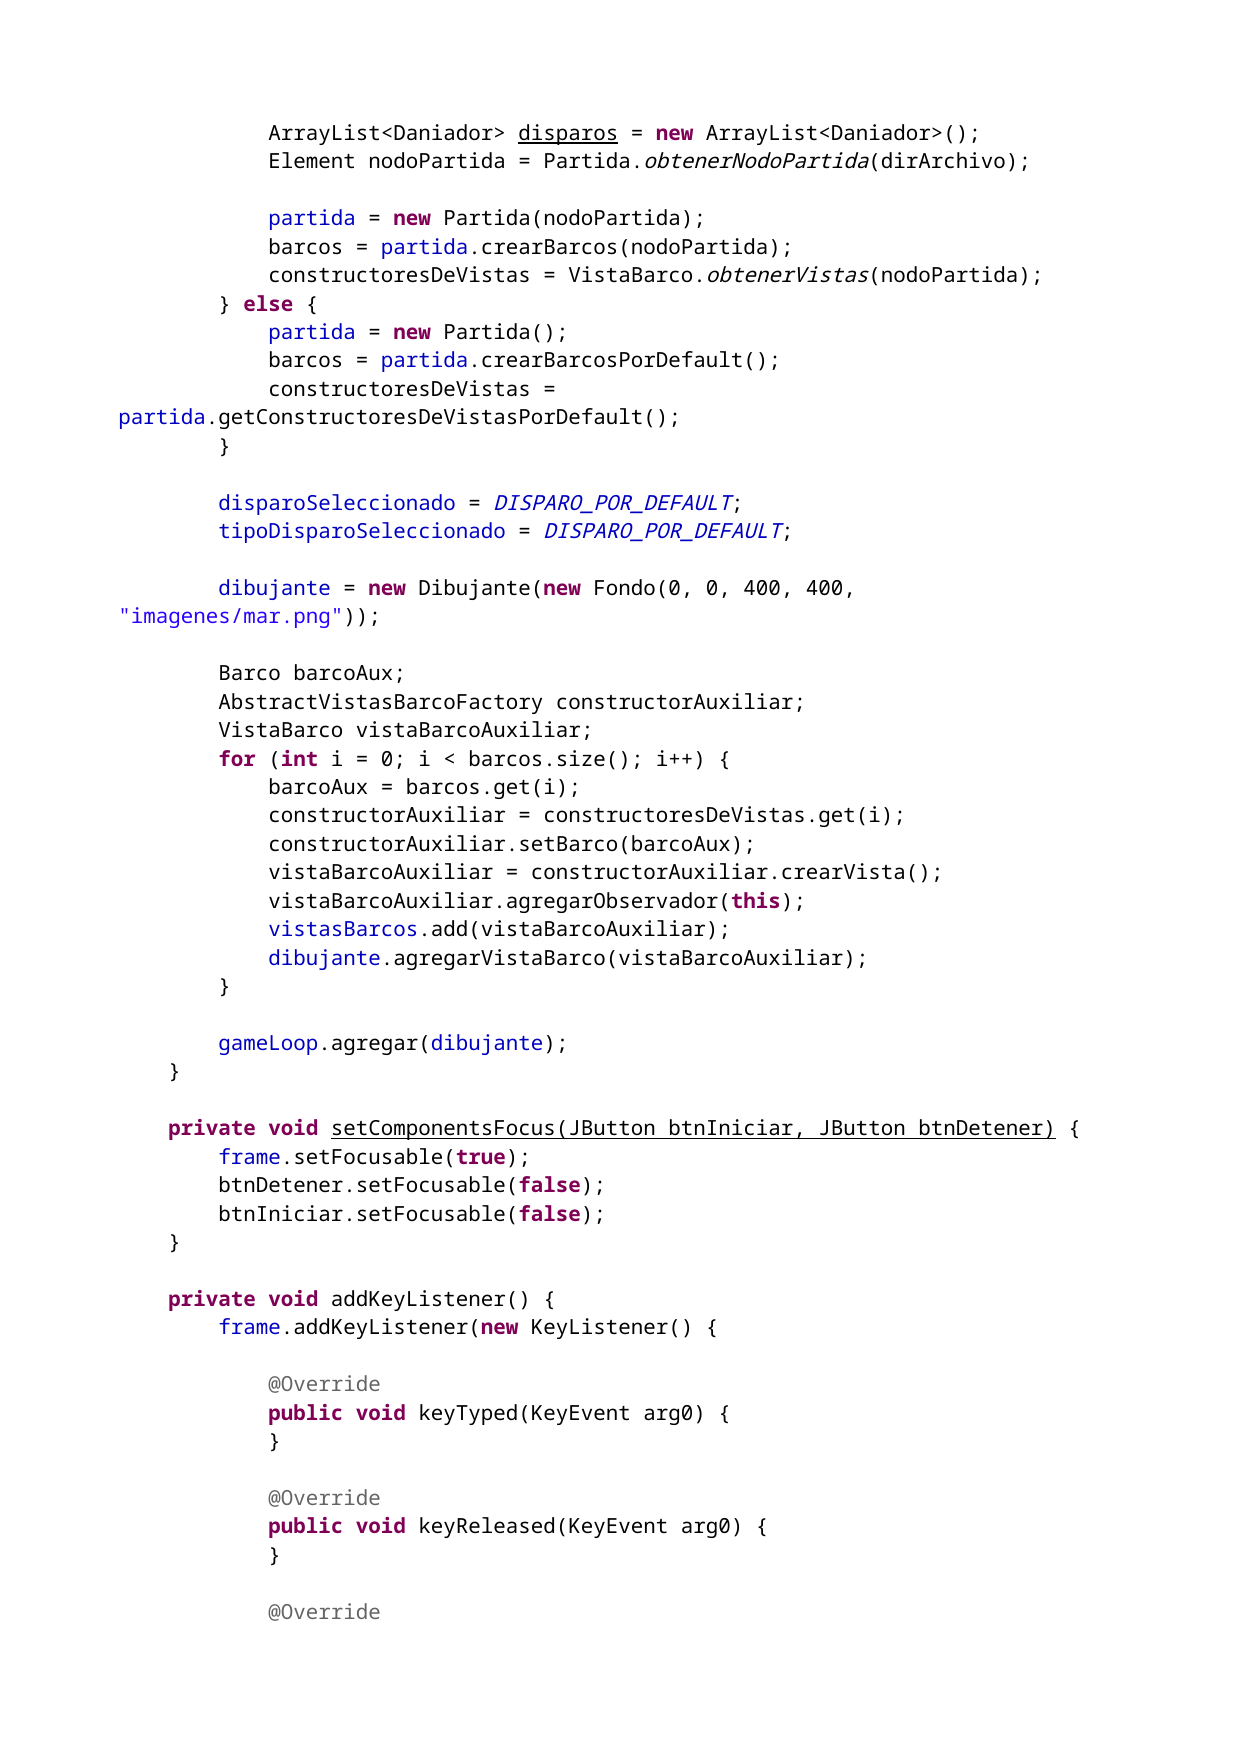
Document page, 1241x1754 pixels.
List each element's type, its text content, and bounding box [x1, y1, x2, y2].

text partida = new Partida(nodoPartida); [118, 203, 1122, 232]
text private void setComponentsFocus(JButton btnIniciar, JButton btnDetener) { [118, 1113, 1122, 1142]
text constructorAuxiliar = constructoresDeVistas.get(i); [118, 801, 1122, 829]
text } [118, 1227, 1122, 1256]
text gameLoop.agregar(dibujante); [118, 1028, 1122, 1057]
text barcoAux = barcos.get(i); [118, 772, 1122, 801]
text } [118, 1426, 1122, 1455]
text vistasBarcos.add(vistaBarcoAuxiliar); [118, 914, 1122, 943]
text public void keyTyped(KeyEvent arg0) { [118, 1398, 1122, 1426]
text @Override [118, 1483, 1122, 1512]
text VistaBarco vistaBarcoAuxiliar; [118, 715, 1122, 744]
text btnDetener.setFocusable(false); [118, 1170, 1122, 1199]
text dibujante = new Dibujante(new Fondo(0, 0, 400, 400, "imagenes/mar.png")); [118, 573, 1122, 630]
text } [118, 1057, 1122, 1085]
text @Override [118, 1597, 1122, 1625]
text Element nodoPartida = Partida.obtenerNodoPartida(dirArchivo); [118, 147, 1122, 175]
text constructoresDeVistas = VistaBarco.obtenerVistas(nodoPartida); [118, 260, 1122, 289]
text tipoDisparoSeleccionado = DISPARO_POR_DEFAULT; [118, 516, 1122, 545]
text dibujante.agregarVistaBarco(vistaBarcoAuxiliar); [118, 943, 1122, 971]
text frame.addKeyListener(new KeyListener() { [118, 1312, 1122, 1341]
text ArrayList<Daniador> disparos = new ArrayList<Daniador>(); [118, 118, 1122, 147]
text disparoSeleccionado = DISPARO_POR_DEFAULT; [118, 488, 1122, 516]
text barcos = partida.crearBarcosPorDefault(); [118, 346, 1122, 374]
text @Override [118, 1369, 1122, 1398]
text private void addKeyListener() { [118, 1284, 1122, 1312]
text barcos = partida.crearBarcos(nodoPartida); [118, 232, 1122, 260]
text for (int i = 0; i < barcos.size(); i++) { [118, 744, 1122, 772]
text AbstractVistasBarcoFactory constructorAuxiliar; [118, 687, 1122, 715]
text frame.setFocusable(true); [118, 1142, 1122, 1170]
text } [118, 971, 1122, 1000]
text constructorAuxiliar.setBarco(barcoAux); [118, 829, 1122, 857]
text btnIniciar.setFocusable(false); [118, 1199, 1122, 1227]
text } else { [118, 289, 1122, 317]
text } [118, 1540, 1122, 1568]
text public void keyReleased(KeyEvent arg0) { [118, 1512, 1122, 1540]
text } [118, 431, 1122, 459]
text vistaBarcoAuxiliar.agregarObservador(this); [118, 886, 1122, 914]
text vistaBarcoAuxiliar = constructorAuxiliar.crearVista(); [118, 857, 1122, 886]
text constructoresDeVistas = partida.getConstructoresDeVistasPorDefault(); [118, 374, 1122, 431]
text Barco barcoAux; [118, 658, 1122, 687]
text partida = new Partida(); [118, 317, 1122, 346]
